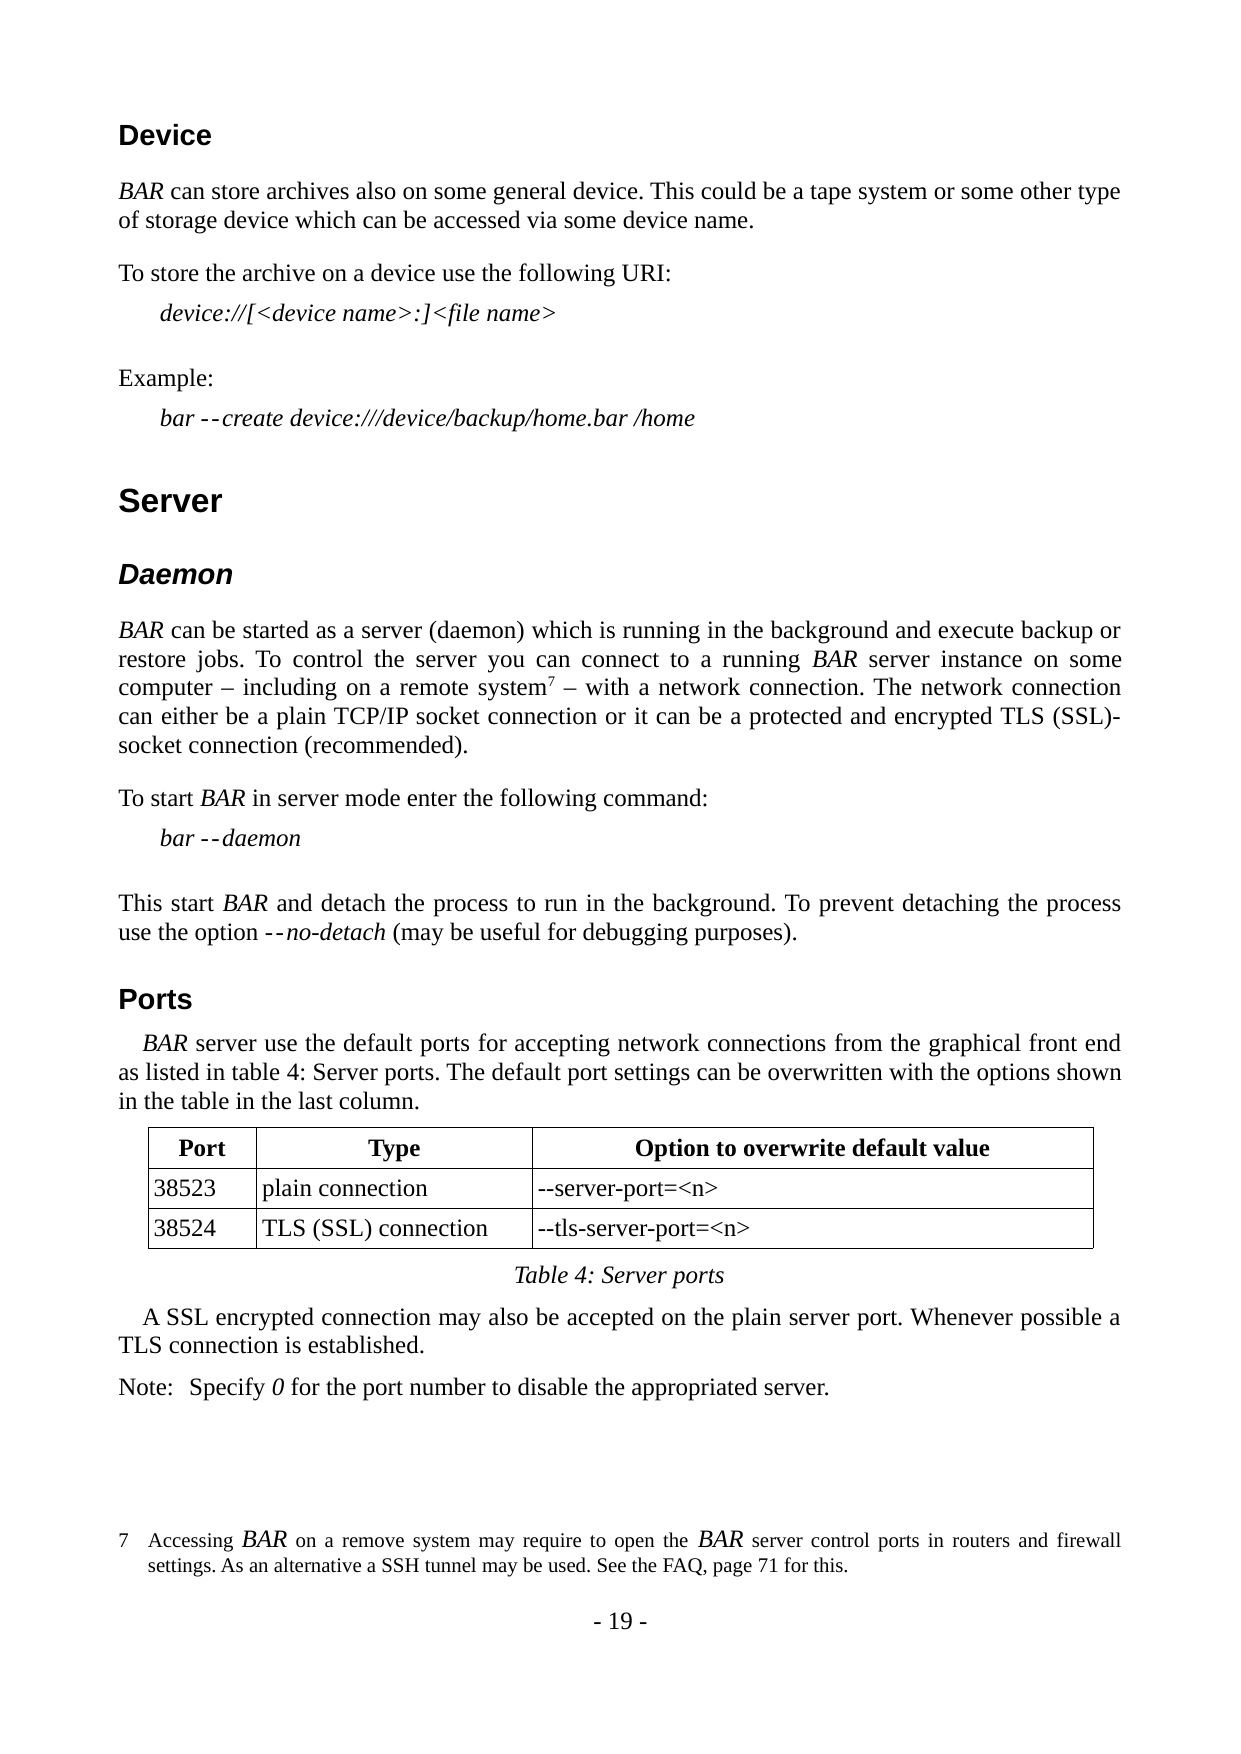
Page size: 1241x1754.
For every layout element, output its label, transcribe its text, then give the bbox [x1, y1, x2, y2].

text A SSL encrypted connection may also be accepted on the plain server port. Whenever possible a TLS connection is established. [118, 1302, 1122, 1359]
table_header Type [257, 1128, 532, 1167]
subtitle Device [118, 118, 1122, 152]
subtitle Daemon [118, 557, 1122, 591]
table_cell TLS (SSL) connection [257, 1209, 532, 1248]
table_cell plain connection [257, 1169, 532, 1208]
table_cell --tls-server-port=<n> [533, 1209, 1093, 1248]
text Note: Specify 0 for the port number to disable the appropriated server. [118, 1372, 1122, 1401]
table_header Port [149, 1128, 256, 1167]
text bar ‑‑daemon [159, 823, 1122, 852]
text To store the archive on a device use the following URI: [118, 258, 1122, 286]
text To start BAR in server mode enter the following command: [118, 783, 1122, 811]
text BAR can store archives also on some general device. This could be a tape system or some other type of storage device which can be accessed via some device name. [118, 176, 1122, 234]
text This start BAR and detach the process to run in the background. To prevent detaching the process use the option ‑‑no-detach (may be useful for debugging purposes). [118, 888, 1122, 945]
text bar ‑‑create device:///device/backup/home.bar /home [159, 403, 1122, 432]
text device://[<device name>:]<file name> [159, 298, 1122, 327]
text Example: [118, 363, 1122, 391]
table_cell 38524 [149, 1209, 256, 1248]
text Accessing BAR on a remove system may require to open the BAR server control ports in routers and firewall settings. As an alternative a SSH tunnel may be used. See the FAQ, page 72 for this. [118, 1524, 1122, 1577]
subtitle Server [118, 481, 1122, 519]
table_header Option to overwrite default value [533, 1128, 1093, 1167]
text Table 4: Server ports [118, 1261, 1122, 1289]
subtitle Ports [118, 982, 1122, 1016]
table_cell --server-port=<n> [533, 1169, 1093, 1208]
table_cell 38523 [149, 1169, 256, 1208]
text BAR can be started as a server (daemon) which is running in the background and execute backup or restore jobs. To control the server you can connect to a running BAR server instance on some computer – including on a remote system – with a network connection. The network connection can either be a plain TCP/IP socket connection or it can be a protected and encrypted TLS (SSL)-socket connection (recommended). [118, 615, 1122, 759]
text BAR server use the default ports for accepting network connections from the graphical front end as listed in table 4: Server ports. The default port settings can be overwritten with the options shown in the table in the last column. [118, 1028, 1122, 1114]
